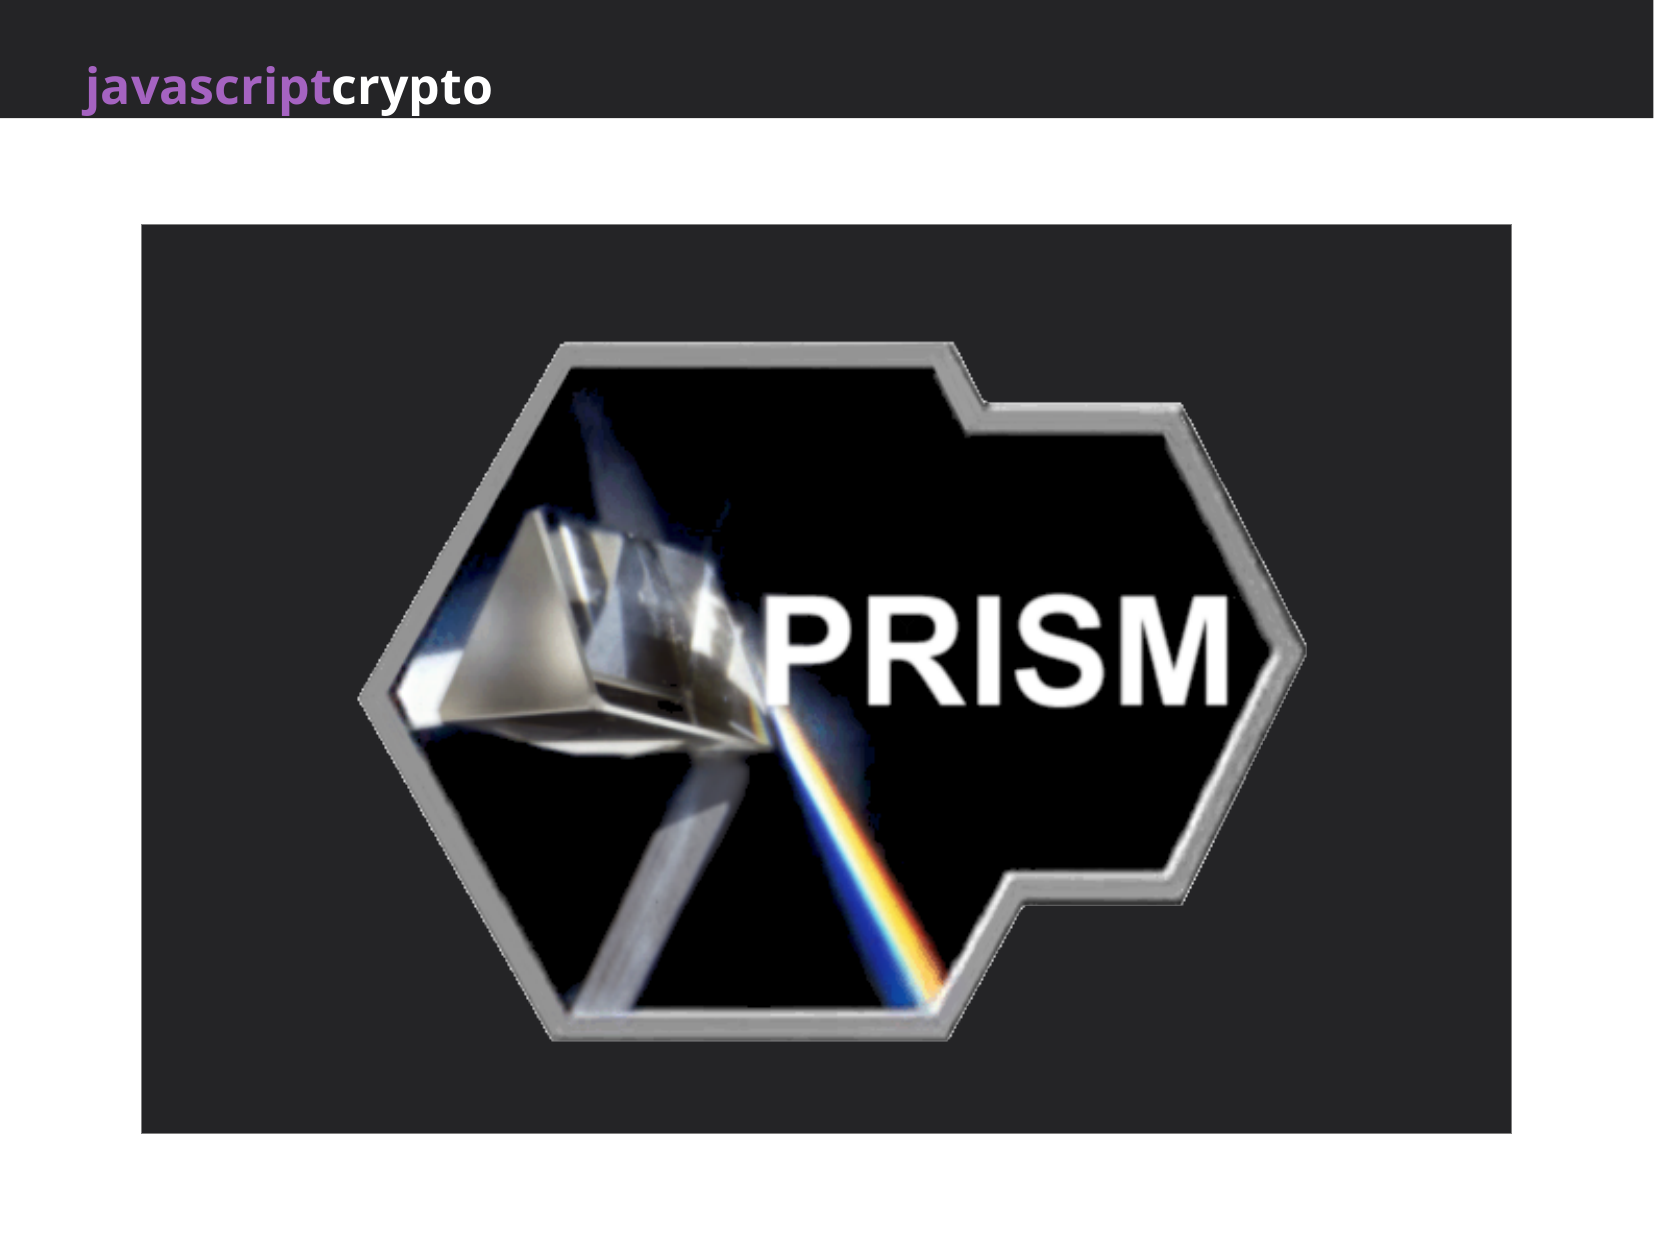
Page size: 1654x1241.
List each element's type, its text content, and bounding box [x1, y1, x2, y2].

text_box [0, 0, 1654, 119]
picture [354, 330, 1313, 1052]
text_box [141, 224, 1512, 1134]
text_box javascriptcrypto [70, 43, 544, 119]
